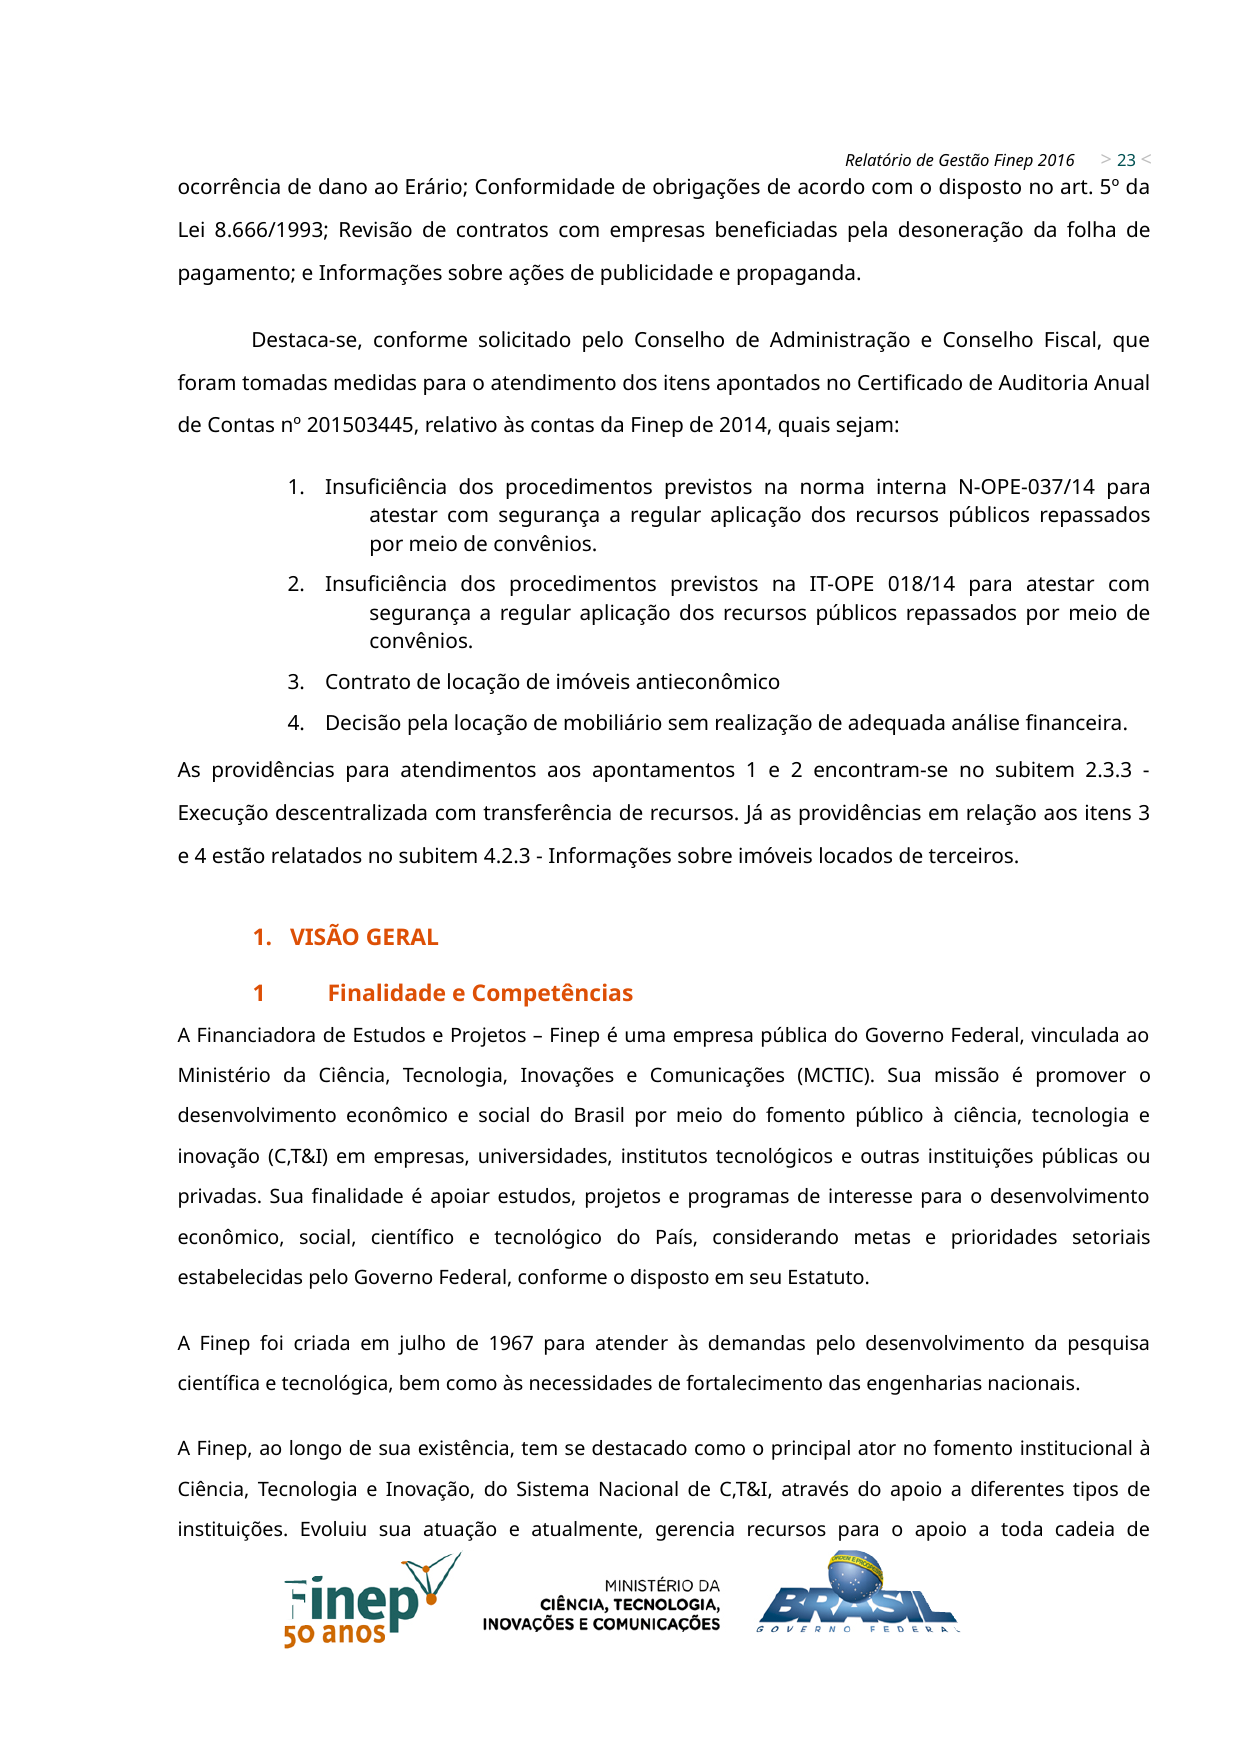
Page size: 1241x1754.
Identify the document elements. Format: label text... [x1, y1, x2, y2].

list Decisão pela locação de mobiliário sem realização de adequada análise financeira. [287, 708, 1152, 737]
text A Financiadora de Estudos e Projetos – Finep é uma empresa pública do Governo Federal, vinculada ao Ministério da Ciência, Tecnologia, Inovações e Comunicações (MCTIC). Sua missão é promover o desenvolvimento econômico e social do Brasil por meio do fomento público à ciência, tecnologia e inovação (C,T&I) em empresas, universidades, institutos tecnológicos e outras instituições públicas ou privadas. Sua finalidade é apoiar estudos, projetos e programas de interesse para o desenvolvimento econômico, social, científico e tecnológico do País, considerando metas e prioridades setoriais estabelecidas pelo Governo Federal, conforme o disposto em seu Estatuto. [177, 1021, 1152, 1290]
text A Finep, ao longo de sua existência, tem se destacado como o principal ator no fomento institucional à Ciência, Tecnologia e Inovação, do Sistema Nacional de C,T&I, através do apoio a diferentes tipos de instituições. Evoluiu sua atuação e atualmente, gerencia recursos para o apoio a toda cadeia de [177, 1434, 1152, 1542]
text Destaca-se, conforme solicitado pelo Conselho de Administração e Conselho Fiscal, que foram tomadas medidas para o atendimento dos itens apontados no Certificado de Auditoria Anual de Contas nº 201503445, relativo às contas da Finep de 2014, quais sejam: [177, 325, 1152, 439]
list VISÃO GERAL [252, 921, 1152, 952]
text ocorrência de dano ao Erário; Conformidade de obrigações de acordo com o disposto no art. 5º da Lei 8.666/1993; Revisão de contratos com empresas beneficiadas pela desoneração da folha de pagamento; e Informações sobre ações de publicidade e propaganda. [177, 172, 1152, 286]
list Contrato de locação de imóveis antieconômico [287, 667, 1152, 696]
list Insuficiência dos procedimentos previstos na IT-OPE 018/14 para atestar com segurança a regular aplicação dos recursos públicos repassados por meio de convênios. [287, 569, 1152, 655]
text As providências para atendimentos aos apontamentos 1 e 2 encontram-se no subitem 2.3.3 - Execução descentralizada com transferência de recursos. Já as providências em relação aos itens 3 e 4 estão relatados no subitem 4.2.3 - Informações sobre imóveis locados de terceiros. [177, 756, 1152, 869]
list Insuficiência dos procedimentos previstos na norma interna N-OPE-037/14 para atestar com segurança a regular aplicação dos recursos públicos repassados por meio de convênios. [287, 472, 1152, 557]
text A Finep foi criada em julho de 1967 para atender às demandas pelo desenvolvimento da pesquisa científica e tecnológica, bem como às necessidades de fortalecimento das engenharias nacionais. [177, 1329, 1152, 1396]
subtitle Finalidade e Competências [252, 977, 1152, 1008]
